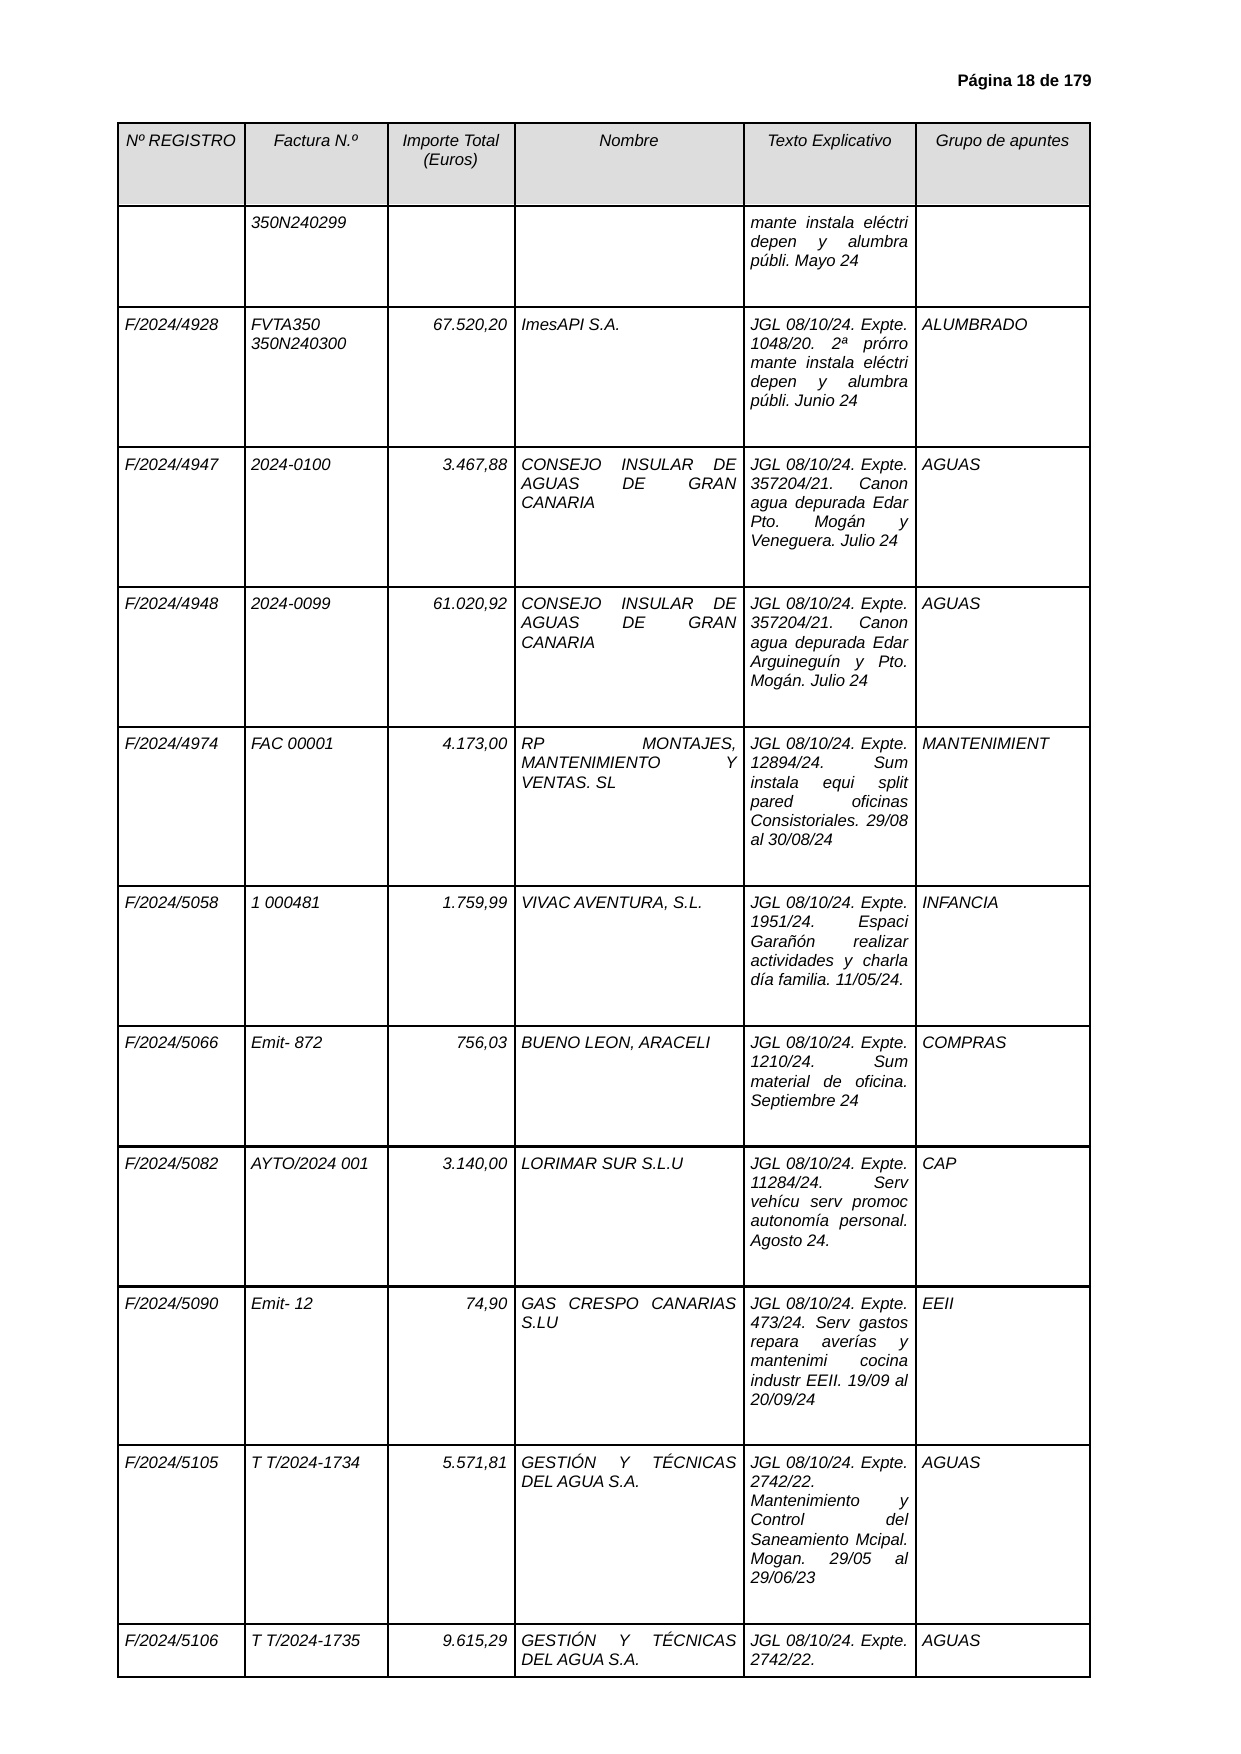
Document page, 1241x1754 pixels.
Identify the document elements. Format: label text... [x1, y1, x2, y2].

table_cell COMPRAS [917, 1027, 1089, 1145]
table_cell GESTIÓN Y TÉCNICAS DEL AGUA S.A. [516, 1625, 743, 1676]
table_cell JGL 08/10/24. Expte. 1048/20. 2ª prórro mante instala eléctri depen y alumbra públi. Junio 24 [745, 308, 915, 446]
table_cell 2024-0100 [246, 448, 387, 586]
table_header Texto Explicativo [745, 124, 915, 204]
table_cell F/2024/5105 [119, 1446, 244, 1623]
table_cell CAP [917, 1148, 1089, 1285]
table_cell 9.615,29 [389, 1625, 514, 1676]
table_cell ImesAPI S.A. [516, 308, 743, 446]
table_cell 2024-0099 [246, 588, 387, 726]
table_cell F/2024/5066 [119, 1027, 244, 1145]
table_cell F/2024/5082 [119, 1148, 244, 1285]
table_cell 5.571,81 [389, 1446, 514, 1623]
table_cell JGL 08/10/24. Expte. 2742/22. [745, 1625, 915, 1676]
table_cell VIVAC AVENTURA, S.L. [516, 887, 743, 1025]
table_cell 1 000481 [246, 887, 387, 1025]
table_cell F/2024/4947 [119, 448, 244, 586]
table_cell JGL 08/10/24. Expte. 473/24. Serv gastos repara averías y mantenimi cocina industr EEII. 19/09 al 20/09/24 [745, 1288, 915, 1444]
table_cell JGL 08/10/24. Expte. 1951/24. Espaci Garañón realizar actividades y charla día familia. 11/05/24. [745, 887, 915, 1025]
table_header Nombre [516, 124, 743, 204]
table_cell CONSEJO INSULAR DE AGUAS DE GRAN CANARIA [516, 448, 743, 586]
table_cell JGL 08/10/24. Expte. 11284/24. Serv vehícu serv promoc autonomía personal. Agosto 24. [745, 1148, 915, 1285]
table_cell CONSEJO INSULAR DE AGUAS DE GRAN CANARIA [516, 588, 743, 726]
table_cell GAS CRESPO CANARIAS S.LU [516, 1288, 743, 1444]
table_cell [516, 207, 743, 306]
table_cell JGL 08/10/24. Expte. 1210/24. Sum material de oficina. Septiembre 24 [745, 1027, 915, 1145]
table_cell 3.140,00 [389, 1148, 514, 1285]
table_cell LORIMAR SUR S.L.U [516, 1148, 743, 1285]
table_cell JGL 08/10/24. Expte. 357204/21. Canon agua depurada Edar Pto. Mogán y Veneguera. Julio 24 [745, 448, 915, 586]
table_cell F/2024/5090 [119, 1288, 244, 1444]
table_header Nº REGISTRO [119, 124, 244, 204]
table_header Importe Total (Euros) [389, 124, 514, 204]
table_cell ALUMBRADO [917, 308, 1089, 446]
table_cell JGL 08/10/24. Expte. 2742/22. Mantenimiento y Control del Saneamiento Mcipal. Mogan. 29/05 al 29/06/23 [745, 1446, 915, 1623]
table_cell [917, 207, 1089, 306]
table_cell 350N240299 [246, 207, 387, 306]
table_cell AYTO/2024 001 [246, 1148, 387, 1285]
table_cell INFANCIA [917, 887, 1089, 1025]
table_cell F/2024/4928 [119, 308, 244, 446]
table_cell GESTIÓN Y TÉCNICAS DEL AGUA S.A. [516, 1446, 743, 1623]
table_cell 1.759,99 [389, 887, 514, 1025]
table_cell T T/2024-1734 [246, 1446, 387, 1623]
table_cell 67.520,20 [389, 308, 514, 446]
table_cell AGUAS [917, 1446, 1089, 1623]
table_cell JGL 08/10/24. Expte. 12894/24. Sum instala equi split pared oficinas Consistoriales. 29/08 al 30/08/24 [745, 728, 915, 885]
table_cell 74,90 [389, 1288, 514, 1444]
table_cell MANTENIMIENT [917, 728, 1089, 885]
table_cell 756,03 [389, 1027, 514, 1145]
table_cell T T/2024-1735 [246, 1625, 387, 1676]
table_cell Emit- 872 [246, 1027, 387, 1145]
table_cell F/2024/5106 [119, 1625, 244, 1676]
table_cell FAC 00001 [246, 728, 387, 885]
table_header Factura N.º [246, 124, 387, 204]
table_cell 3.467,88 [389, 448, 514, 586]
table_cell 4.173,00 [389, 728, 514, 885]
table_cell F/2024/5058 [119, 887, 244, 1025]
table_cell 61.020,92 [389, 588, 514, 726]
table_cell RP MONTAJES, MANTENIMIENTO Y VENTAS. SL [516, 728, 743, 885]
table_cell F/2024/4948 [119, 588, 244, 726]
table_cell EEII [917, 1288, 1089, 1444]
table_cell [389, 207, 514, 306]
table_cell Emit- 12 [246, 1288, 387, 1444]
table_cell F/2024/4974 [119, 728, 244, 885]
table_cell AGUAS [917, 588, 1089, 726]
table_cell BUENO LEON, ARACELI [516, 1027, 743, 1145]
table_cell JGL 08/10/24. Expte. 357204/21. Canon agua depurada Edar Arguineguín y Pto. Mogán. Julio 24 [745, 588, 915, 726]
table_cell [119, 207, 244, 306]
table_header Grupo de apuntes [917, 124, 1089, 204]
table_cell AGUAS [917, 1625, 1089, 1676]
table_cell AGUAS [917, 448, 1089, 586]
table_cell FVTA350 350N240300 [246, 308, 387, 446]
table_cell mante instala eléctri depen y alumbra públi. Mayo 24 [745, 207, 915, 306]
